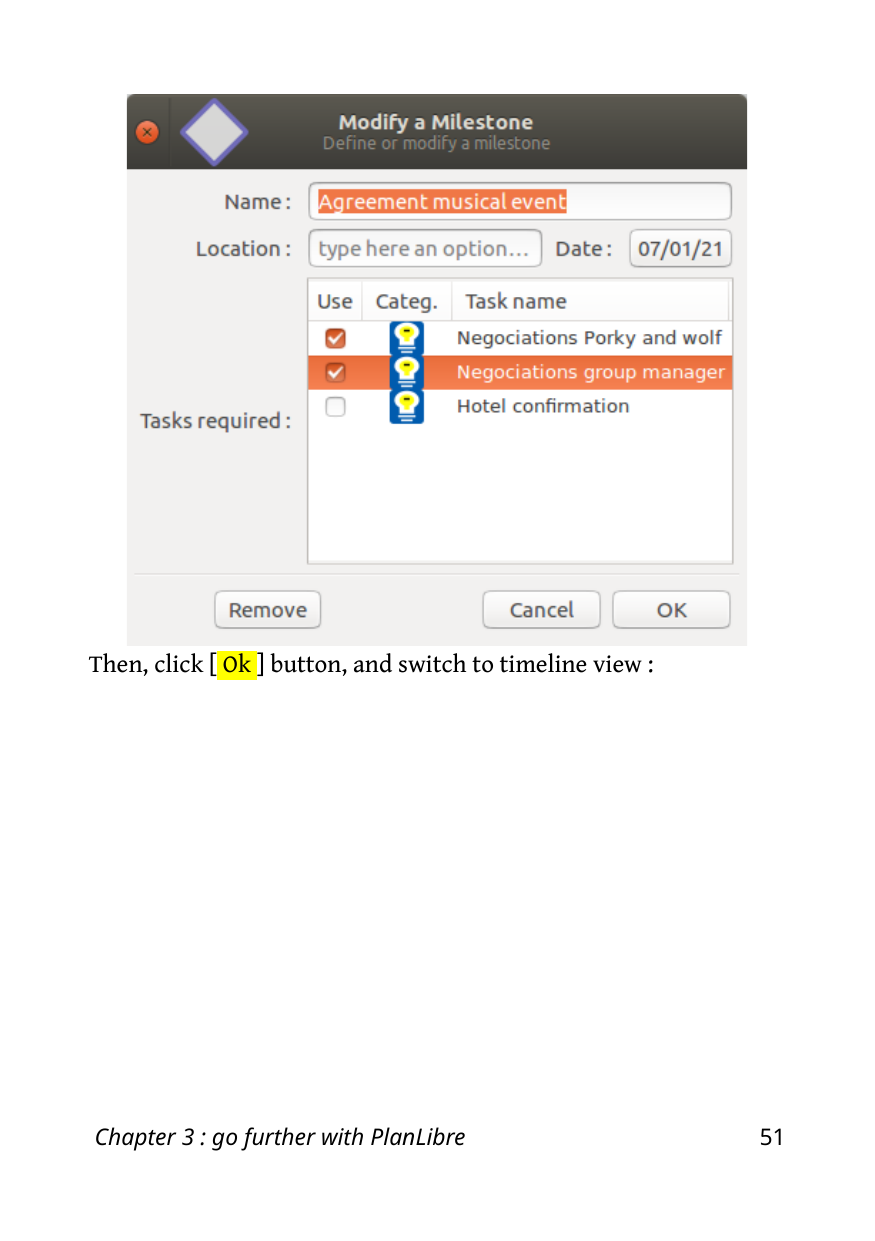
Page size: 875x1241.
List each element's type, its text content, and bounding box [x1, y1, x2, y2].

text Then, click [ Ok ] button, and switch to timeline view : [88, 646, 786, 680]
picture [126, 94, 748, 646]
